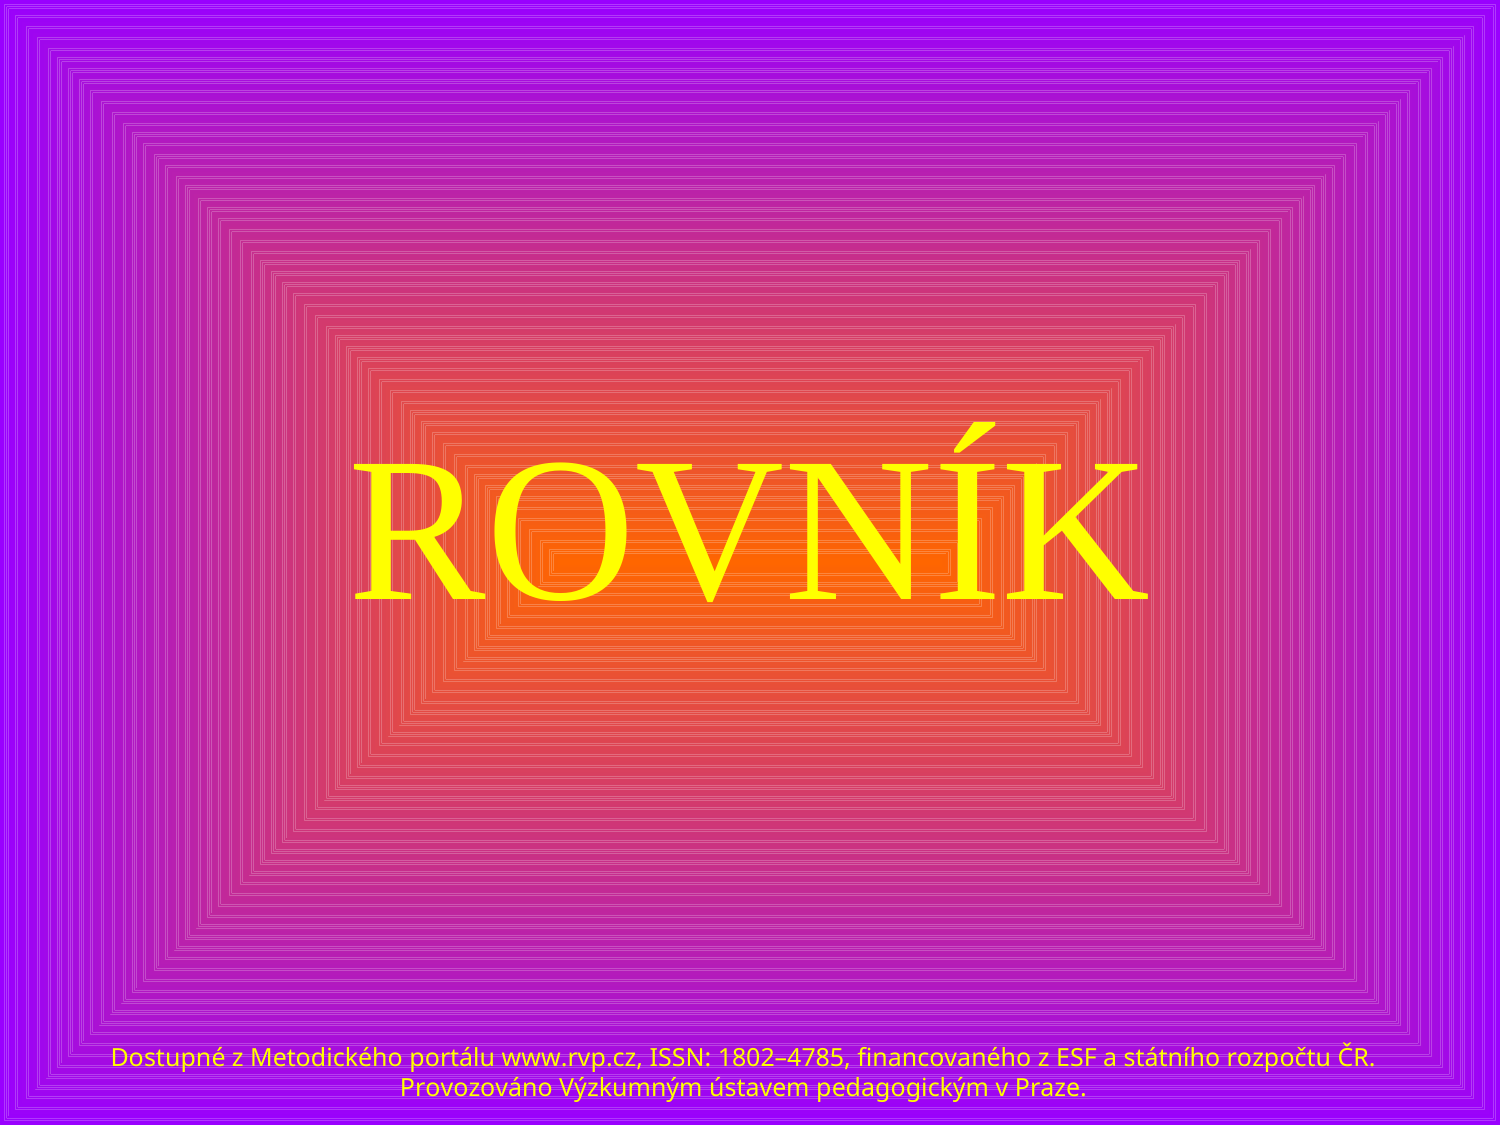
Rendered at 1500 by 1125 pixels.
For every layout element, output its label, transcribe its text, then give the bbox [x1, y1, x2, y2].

text_box ROVNÍK [0, 385, 1500, 649]
text_box Dostupné z Metodického portálu www.rvp.cz, ISSN: 1802–4785, financovaného z ESF a státního rozpočtu ČR. Provozováno Výzkumným ústavem pedagogickým v Praze. [35, 1041, 1454, 1102]
